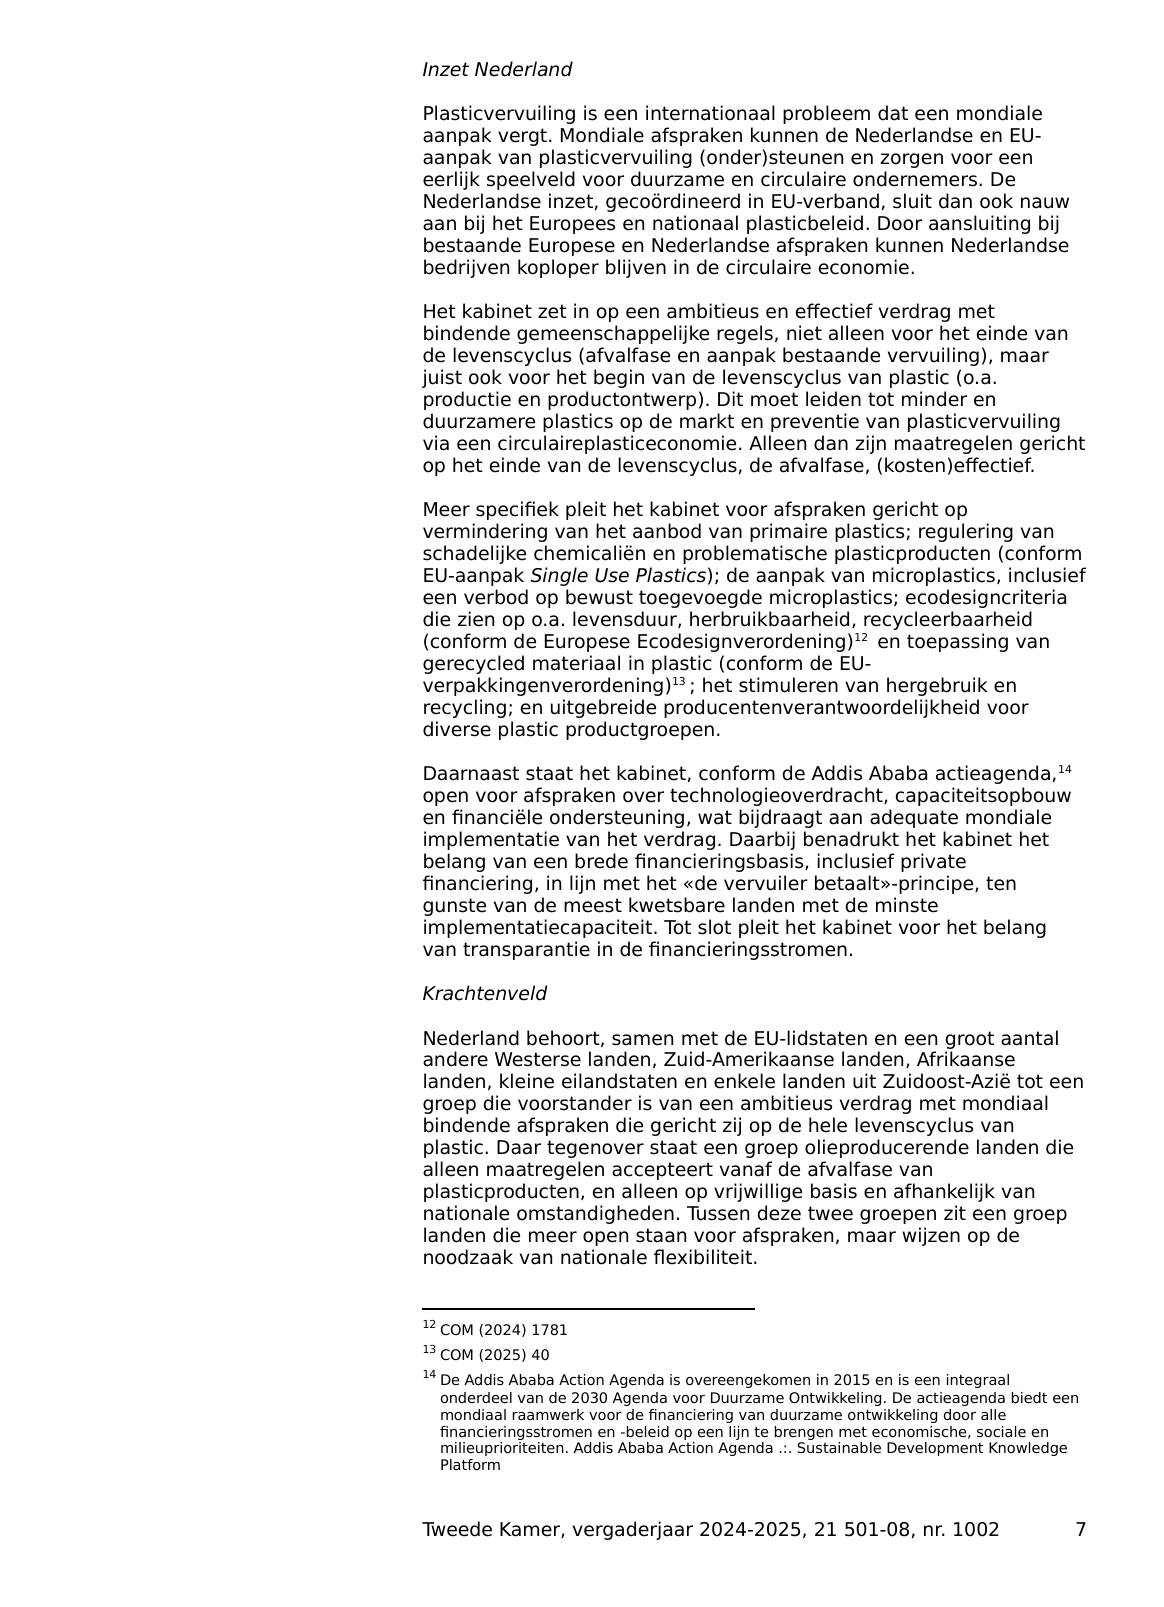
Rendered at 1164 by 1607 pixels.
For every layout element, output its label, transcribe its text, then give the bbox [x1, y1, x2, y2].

text Daarnaast staat het kabinet, conform de Addis Ababa actieagenda, open voor afspraken over technologieoverdracht, capaciteitsopbouw en financiële ondersteuning, wat bijdraagt aan adequate mondiale implementatie van het verdrag. Daarbij benadrukt het kabinet het belang van een brede financieringsbasis, inclusief private financiering, in lijn met het «de vervuiler betaalt»-principe, ten gunste van de meest kwetsbare landen met de minste implementatiecapaciteit. Tot slot pleit het kabinet voor het belang van transparantie in de financieringsstromen. [422, 763, 1087, 961]
text COM (2024) 1781 [422, 1318, 1087, 1340]
text Plasticvervuiling is een internationaal probleem dat een mondiale aanpak vergt. Mondiale afspraken kunnen de Nederlandse en EU-aanpak van plasticvervuiling (onder)steunen en zorgen voor een eerlijk speelveld voor duurzame en circulaire ondernemers. De Nederlandse inzet, gecoördineerd in EU-verband, sluit dan ook nauw aan bij het Europees en nationaal plasticbeleid. Door aansluiting bij bestaande Europese en Nederlandse afspraken kunnen Nederlandse bedrijven koploper blijven in de circulaire economie. [422, 103, 1087, 279]
text Meer specifiek pleit het kabinet voor afspraken gericht op vermindering van het aanbod van primaire plastics; regulering van schadelijke chemicaliën en problematische plasticproducten (conform EU-aanpak Single Use Plastics); de aanpak van microplastics, inclusief een verbod op bewust toegevoegde microplastics; ecodesigncriteria die zien op o.a. levensduur, herbruikbaarheid, recycleerbaarheid (conform de Europese Ecodesignverordening) en toepassing van gerecycled materiaal in plastic (conform de EU-verpakkingenverordening); het stimuleren van hergebruik en recycling; en uitgebreide producentenverantwoordelijkheid voor diverse plastic productgroepen. [422, 499, 1087, 741]
text De Addis Ababa Action Agenda is overeengekomen in 2015 en is een integraal onderdeel van de 2030 Agenda voor Duurzame Ontwikkeling. De actieagenda biedt een mondiaal raamwerk voor de financiering van duurzame ontwikkeling door alle financieringsstromen en -beleid op een lijn te brengen met economische, sociale en milieuprioriteiten. Addis Ababa Action Agenda .:. Sustainable Development Knowledge Platform [422, 1368, 1087, 1474]
subtitle Inzet Nederland [422, 59, 1087, 81]
subtitle Krachtenveld [422, 983, 1087, 1005]
text COM (2025) 40 [422, 1343, 1087, 1365]
text Het kabinet zet in op een ambitieus en effectief verdrag met bindende gemeenschappelijke regels, niet alleen voor het einde van de levenscyclus (afvalfase en aanpak bestaande vervuiling), maar juist ook voor het begin van de levenscyclus van plastic (o.a. productie en productontwerp). Dit moet leiden tot minder en duurzamere plastics op de markt en preventie van plasticvervuiling via een circulaireplasticeconomie. Alleen dan zijn maatregelen gericht op het einde van de levenscyclus, de afvalfase, (kosten)effectief. [422, 301, 1087, 477]
text Nederland behoort, samen met de EU-lidstaten en een groot aantal andere Westerse landen, Zuid-Amerikaanse landen, Afrikaanse landen, kleine eilandstaten en enkele landen uit Zuidoost-Azië tot een groep die voorstander is van een ambitieus verdrag met mondiaal bindende afspraken die gericht zij op de hele levenscyclus van plastic. Daar tegenover staat een groep olieproducerende landen die alleen maatregelen accepteert vanaf de afvalfase van plasticproducten, en alleen op vrijwillige basis en afhankelijk van nationale omstandigheden. Tussen deze twee groepen zit een groep landen die meer open staan voor afspraken, maar wijzen op de noodzaak van nationale flexibiliteit. [422, 1027, 1087, 1269]
